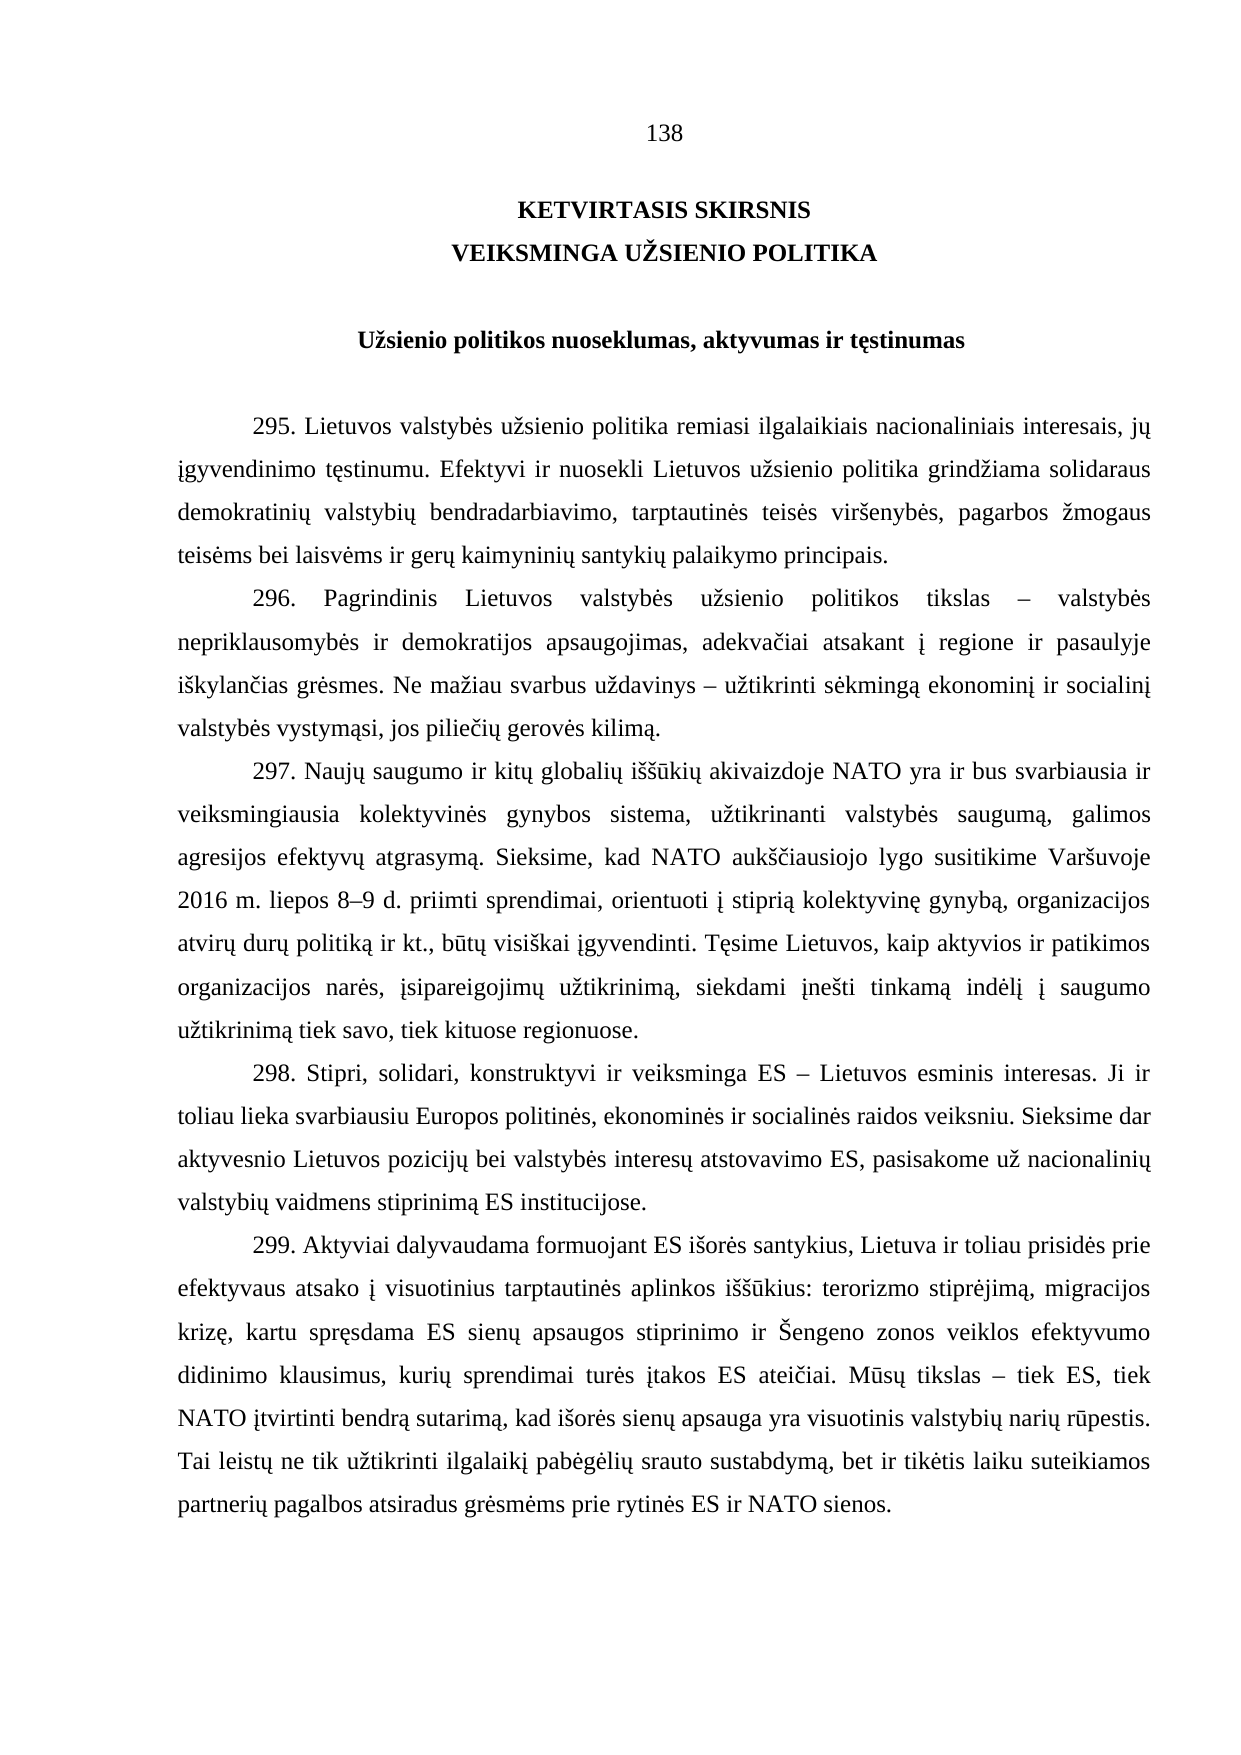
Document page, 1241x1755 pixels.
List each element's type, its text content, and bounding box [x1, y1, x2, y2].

text KETVIRTASIS SKIRSNIS [177, 195, 1152, 224]
text 297. Naujų saugumo ir kitų globalių iššūkių akivaizdoje NATO yra ir bus svarbiausia ir veiksmingiausia kolektyvinės gynybos sistema, užtikrinanti valstybės saugumą, galimos agresijos efektyvų atgrasymą. Sieksime, kad NATO aukščiausiojo lygo susitikime Varšuvoje 2016 m. liepos 8–9 d. priimti sprendimai, orientuoti į stiprią kolektyvinę gynybą, organizacijos atvirų durų politiką ir kt., būtų visiškai įgyvendinti. Tęsime Lietuvos, kaip aktyvios ir patikimos organizacijos narės, įsipareigojimų užtikrinimą, siekdami įnešti tinkamą indėlį į saugumo užtikrinimą tiek savo, tiek kituose regionuose. [177, 756, 1152, 1043]
text 296. Pagrindinis Lietuvos valstybės užsienio politikos tikslas – valstybės nepriklausomybės ir demokratijos apsaugojimas, adekvačiai atsakant į regione ir pasaulyje iškylančias grėsmes. Ne mažiau svarbus uždavinys – užtikrinti sėkmingą ekonominį ir socialinį valstybės vystymąsi, jos piliečių gerovės kilimą. [177, 583, 1152, 742]
text 299. Aktyviai dalyvaudama formuojant ES išorės santykius, Lietuva ir toliau prisidės prie efektyvaus atsako į visuotinius tarptautinės aplinkos iššūkius: terorizmo stiprėjimą, migracijos krizę, kartu spręsdama ES sienų apsaugos stiprinimo ir Šengeno zonos veiklos efektyvumo didinimo klausimus, kurių sprendimai turės įtakos ES ateičiai. Mūsų tikslas – tiek ES, tiek NATO įtvirtinti bendrą sutarimą, kad išorės sienų apsauga yra visuotinis valstybių narių rūpestis. Tai leistų ne tik užtikrinti ilgalaikį pabėgėlių srauto sustabdymą, bet ir tikėtis laiku suteikiamos partnerių pagalbos atsiradus grėsmėms prie rytinės ES ir NATO sienos. [177, 1230, 1152, 1518]
text Užsienio politikos nuoseklumas, aktyvumas ir tęstinumas [177, 325, 1152, 353]
text VEIKSMINGA UŽSIENIO POLITIKA [177, 238, 1152, 267]
text 295. Lietuvos valstybės užsienio politika remiasi ilgalaikiais nacionaliniais interesais, jų įgyvendinimo tęstinumu. Efektyvi ir nuosekli Lietuvos užsienio politika grindžiama solidaraus demokratinių valstybių bendradarbiavimo, tarptautinės teisės viršenybės, pagarbos žmogaus teisėms bei laisvėms ir gerų kaimyninių santykių palaikymo principais. [177, 411, 1152, 569]
text 298. Stipri, solidari, konstruktyvi ir veiksminga ES – Lietuvos esminis interesas. Ji ir toliau lieka svarbiausiu Europos politinės, ekonominės ir socialinės raidos veiksniu. Sieksime dar aktyvesnio Lietuvos pozicijų bei valstybės interesų atstovavimo ES, pasisakome už nacionalinių valstybių vaidmens stiprinimą ES institucijose. [177, 1058, 1152, 1216]
